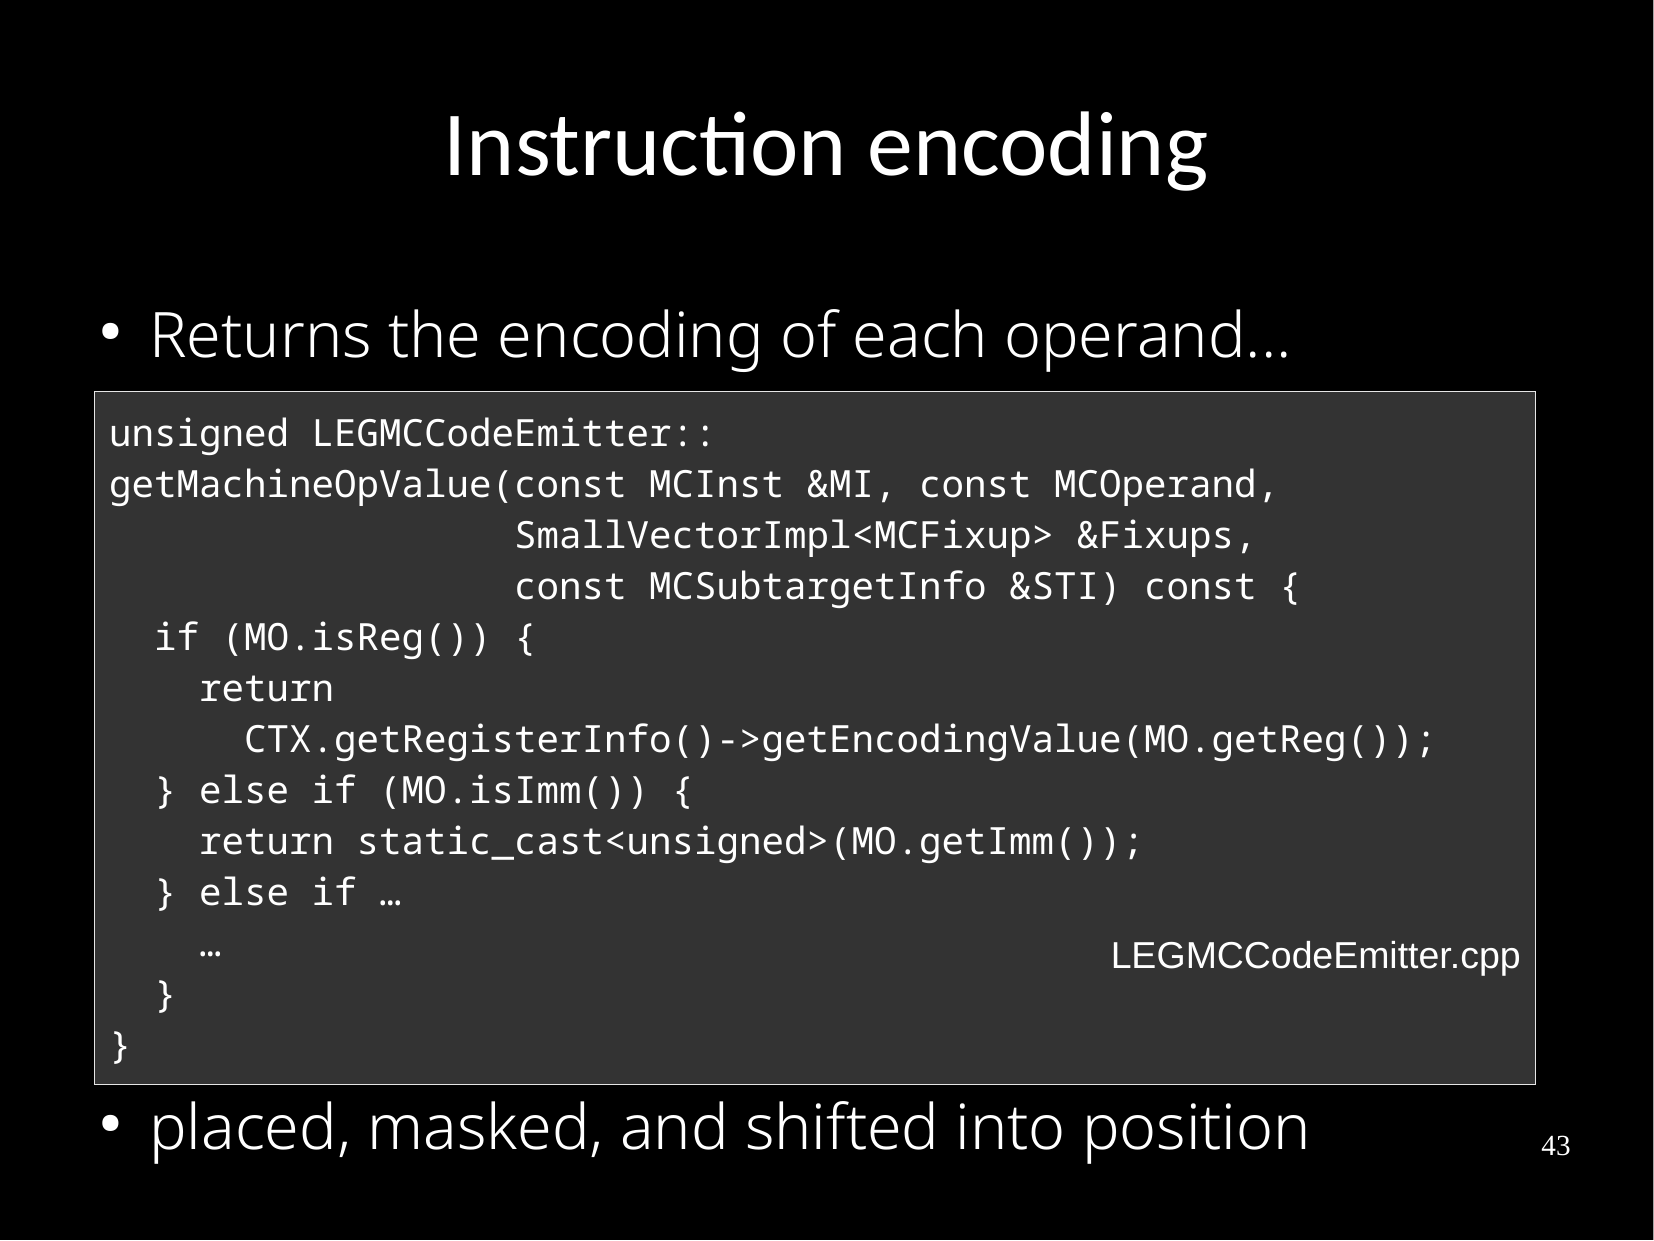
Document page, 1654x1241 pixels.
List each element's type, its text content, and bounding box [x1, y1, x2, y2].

text_box unsigned LEGMCCodeEmitter:: getMachineOpValue(const MCInst &MI, const MCOperand, SmallVectorImpl<MCFixup> &Fixups, const MCSubtargetInfo &STI) const { if (MO.isReg()) { return CTX.getRegisterInfo()->getEncodingValue(MO.getReg()); } else if (MO.isImm()) { return static_cast<unsigned>(MO.getImm()); } else if … … } } [94, 391, 1536, 987]
title Instruction encoding [82, 49, 1571, 257]
text_box LEGMCCodeEmitter.cpp [968, 927, 1536, 989]
list Returns the encoding of each operand... placed, masked, and shifted into position [82, 290, 1571, 1170]
